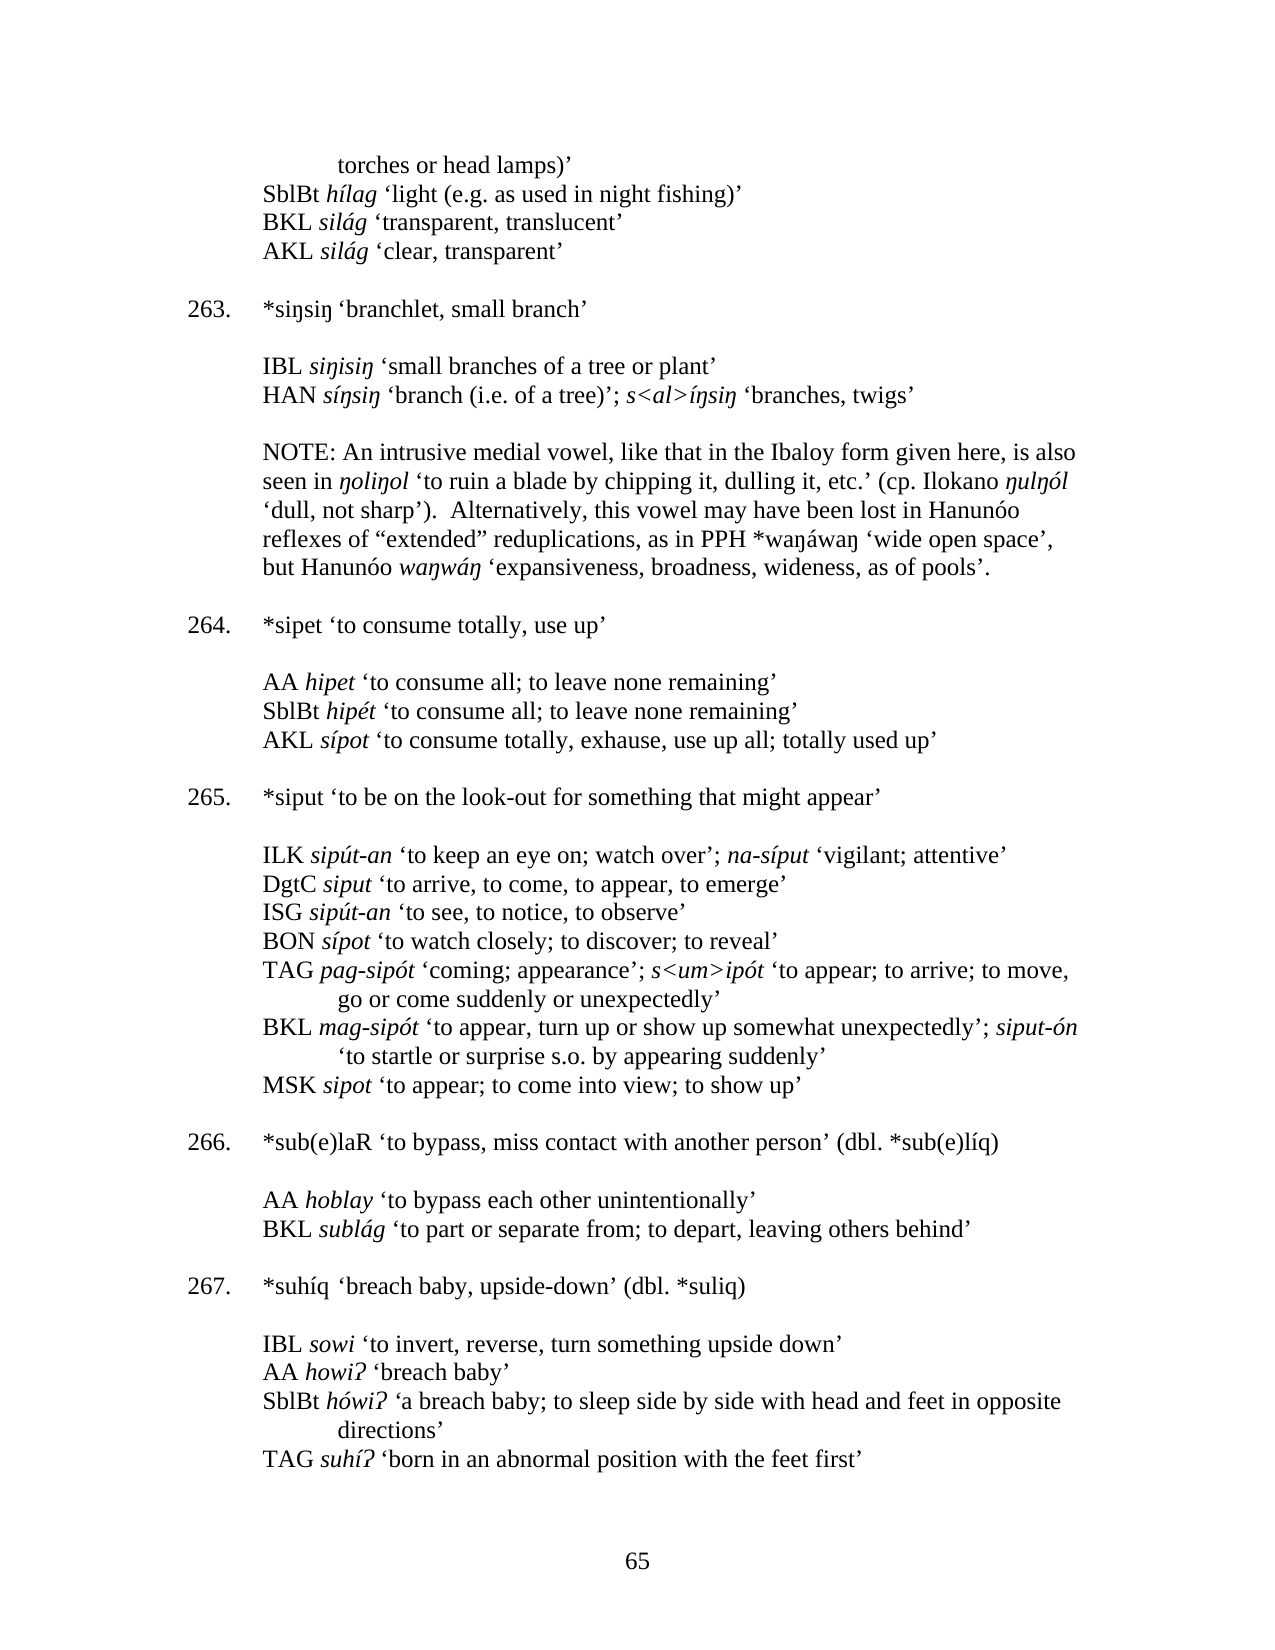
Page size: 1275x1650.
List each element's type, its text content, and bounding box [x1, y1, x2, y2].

text TAG pag-sipót ‘coming; appearance’; s<um>ipót ‘to appear; to arrive; to move, [187, 955, 1087, 984]
text AA howiɁ ‘breach baby’ [187, 1357, 1087, 1386]
text BKL sublág ‘to part or separate from; to depart, leaving others behind’ [187, 1214, 1087, 1242]
text BON sípot ‘to watch closely; to discover; to reveal’ [187, 926, 1087, 955]
text 265. *siput ‘to be on the look-out for something that might appear’ [187, 782, 1087, 811]
text NOTE: An intrusive medial vowel, like that in the Ibaloy form given here, is also [187, 437, 1087, 466]
text BKL mag-sipót ‘to appear, turn up or show up somewhat unexpectedly’; siput-ón [187, 1012, 1087, 1041]
text go or come suddenly or unexpectedly’ [187, 984, 1087, 1012]
text SblBt hipét ‘to consume all; to leave none remaining’ [187, 696, 1087, 725]
text AA hoblay ‘to bypass each other unintentionally’ [187, 1185, 1087, 1214]
text ILK sipút-an ‘to keep an eye on; watch over’; na-síput ‘vigilant; attentive’ [187, 840, 1087, 869]
text DgtC siput ‘to arrive, to come, to appear, to emerge’ [187, 869, 1087, 897]
text ISG sipút-an ‘to see, to notice, to observe’ [187, 897, 1087, 926]
text MSK sipot ‘to appear; to come into view; to show up’ [187, 1070, 1087, 1099]
text IBL siŋisiŋ ‘small branches of a tree or plant’ [187, 351, 1087, 380]
text TAG suhíɁ ‘born in an abnormal position with the feet first’ [187, 1444, 1087, 1472]
text AA hipet ‘to consume all; to leave none remaining’ [187, 667, 1087, 696]
text AKL sípot ‘to consume totally, exhause, use up all; totally used up’ [187, 725, 1087, 754]
text 263. *siŋsiŋ ‘branchlet, small branch’ [187, 294, 1087, 322]
text AKL silág ‘clear, transparent’ [187, 236, 1087, 265]
text directions’ [187, 1415, 1087, 1444]
text HAN síŋsiŋ ‘branch (i.e. of a tree)’; s<al>íŋsiŋ ‘branches, twigs’ [187, 380, 1087, 409]
text ‘to startle or surprise s.o. by appearing suddenly’ [187, 1041, 1087, 1070]
text SblBt hílag ‘light (e.g. as used in night fishing)’ [187, 179, 1087, 207]
text seen in ŋoliŋol ‘to ruin a blade by chipping it, dulling it, etc.’ (cp. Ilokano ŋulŋól ‘dull, not sharp’). Alternatively, this vowel may have been lost in Hanunóo reflexes of “extended” reduplications, as in PPH *waŋáwaŋ ‘wide open space’, but Hanunóo waŋwáŋ ‘expansiveness, broadness, wideness, as of pools’. [262, 466, 1087, 581]
text BKL silág ‘transparent, translucent’ [187, 207, 1087, 236]
text torches or head lamps)’ [187, 150, 1087, 179]
text 266. *sub(e)laR ‘to bypass, miss contact with another person’ (dbl. *sub(e)líq) [187, 1127, 1087, 1156]
text 267. *suhíq ‘breach baby, upside-down’ (dbl. *suliq) [187, 1271, 1087, 1300]
text 264. *sipet ‘to consume totally, use up’ [187, 610, 1087, 639]
text IBL sowi ‘to invert, reverse, turn something upside down’ [262, 1329, 1087, 1357]
text SblBt hówiɁ ‘a breach baby; to sleep side by side with head and feet in opposite [187, 1386, 1087, 1415]
